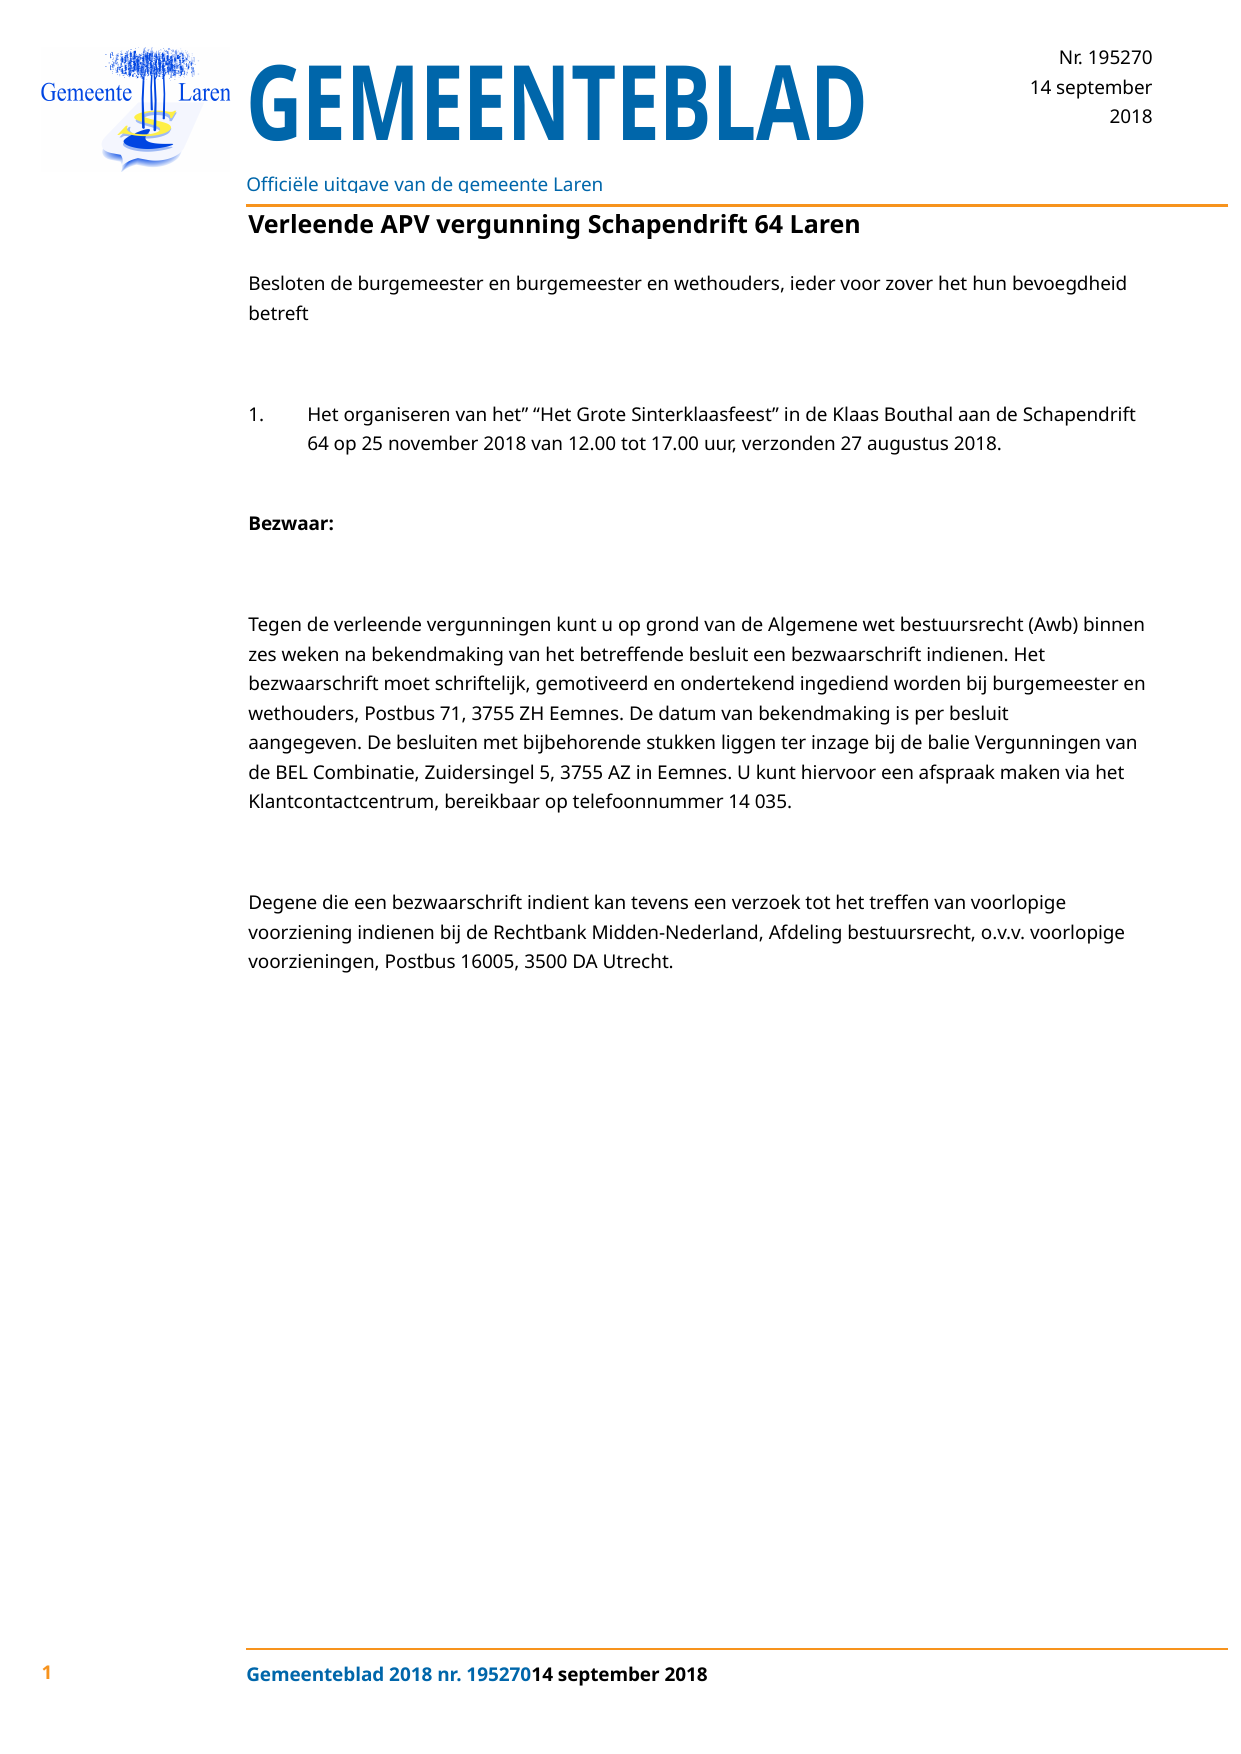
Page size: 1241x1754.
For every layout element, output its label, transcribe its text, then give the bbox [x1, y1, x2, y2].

text Degene die een bezwaarschrift indient kan tevens een verzoek tot het treffen van voorlopige voorziening indienen bij de Rechtbank Midden-Nederland, Afdeling bestuursrecht, o.v.v. voorlopige voorzieningen, Postbus 16005, 3500 DA Utrecht. [248, 889, 1152, 974]
text Verleende APV vergunning Schapendrift 64 Laren [248, 207, 1152, 241]
list Het organiseren van het” “Het Grote Sinterklaasfeest” in de Klaas Bouthal aan de Schapendrift 64 op 25 november 2018 van 12.00 tot 17.00 uur, verzonden 27 augustus 2018. [248, 401, 1152, 456]
text Besloten de burgemeester en burgemeester en wethouders, ieder voor zover het hun bevoegdheid betreft [248, 270, 1152, 326]
text Tegen de verleende vergunningen kunt u op grond van de Algemene wet bestuursrecht (Awb) binnen zes weken na bekendmaking van het betreffende besluit een bezwaarschrift indienen. Het bezwaarschrift moet schriftelijk, gemotiveerd en ondertekend ingediend worden bij burgemeester en wethouders, Postbus 71, 3755 ZH Eemnes. De datum van bekendmaking is per besluit aangegeven. De besluiten met bijbehorende stukken liggen ter inzage bij de balie Vergunningen van de BEL Combinatie, Zuidersingel 5, 3755 AZ in Eemnes. U kunt hiervoor een afspraak maken via het Klantcontactcentrum, bereikbaar op telefoonnummer 14 035. [248, 611, 1152, 814]
picture [41, 47, 231, 172]
text Bezwaar: [248, 510, 1152, 536]
